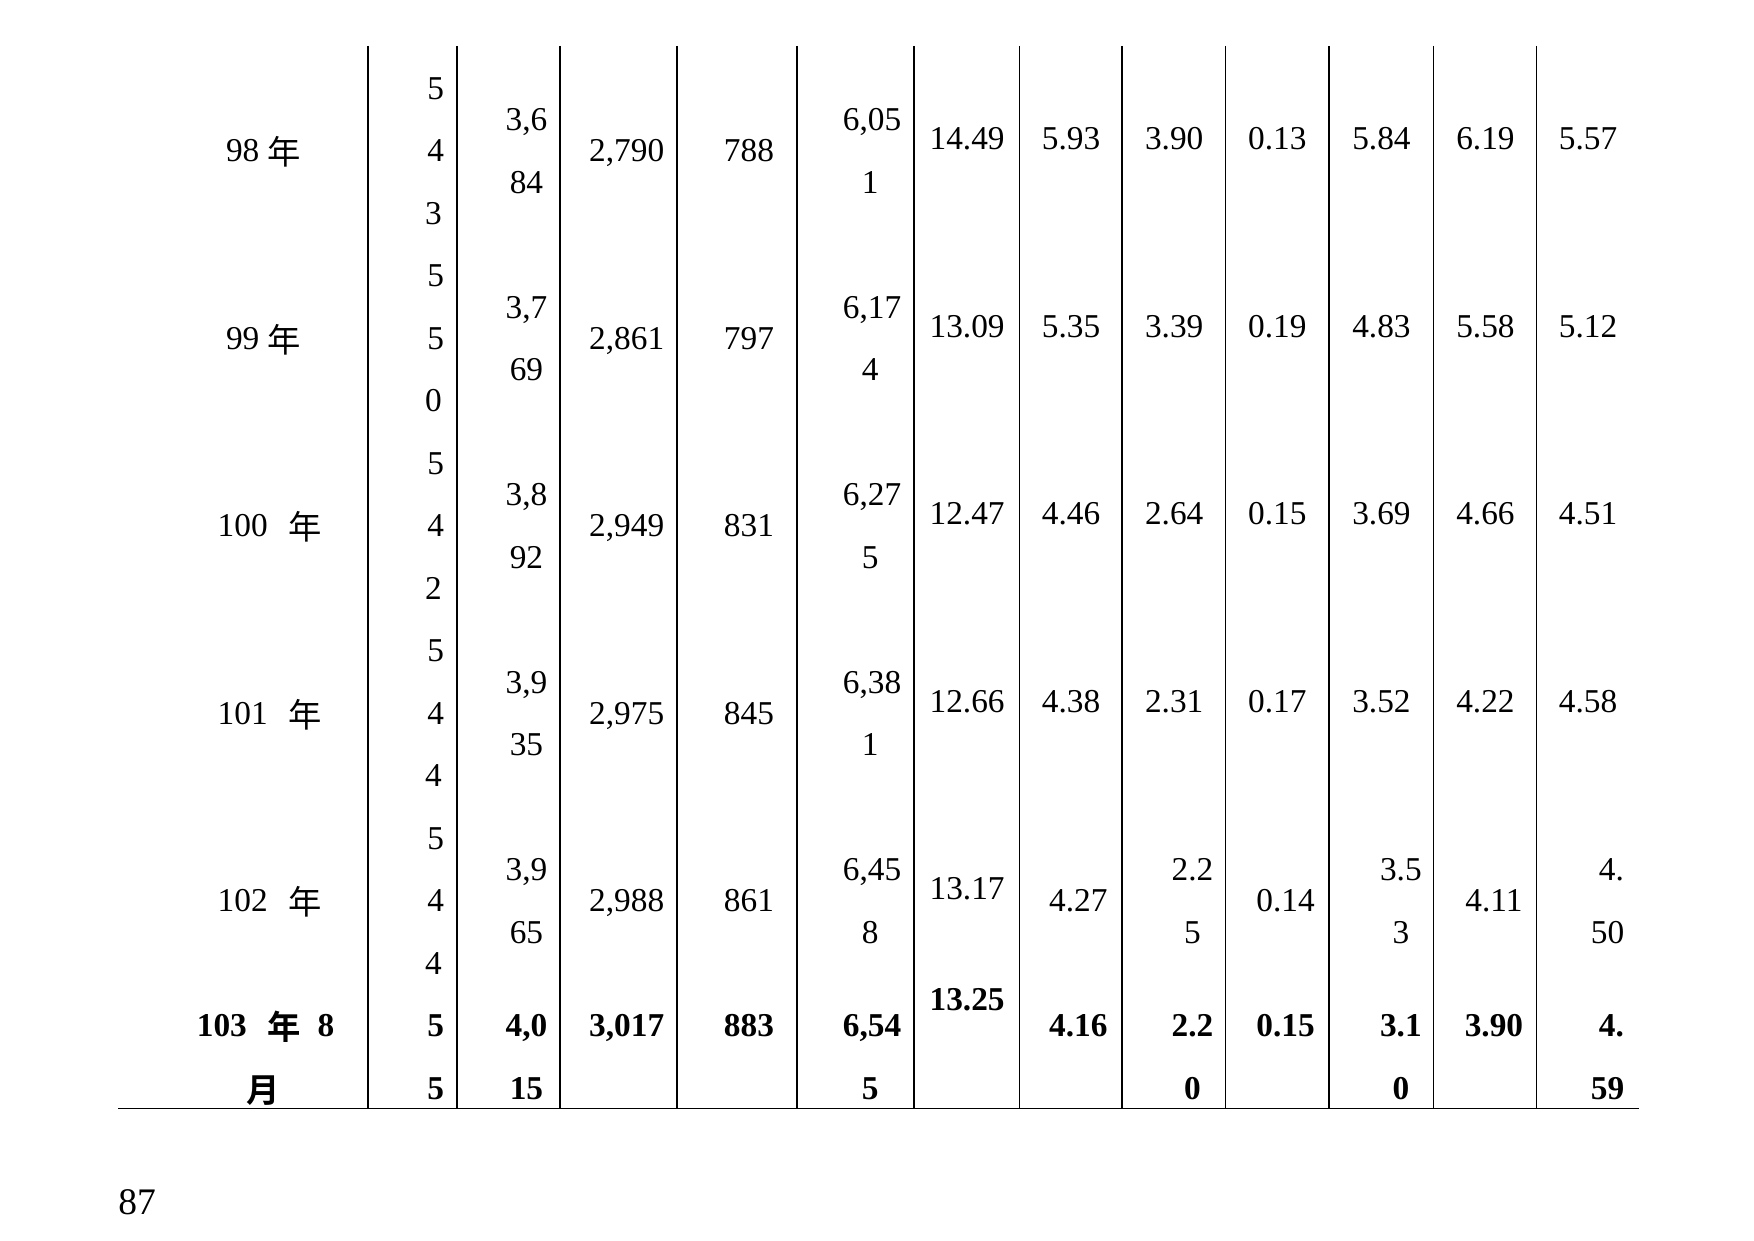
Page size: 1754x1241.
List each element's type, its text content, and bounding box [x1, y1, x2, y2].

table_cell 788 [678, 46, 796, 233]
table_cell 4.11 [1434, 796, 1536, 983]
table_cell 6,051 [798, 46, 913, 233]
table_cell 2,975 [561, 608, 676, 796]
table_cell 2.25 [1123, 796, 1225, 983]
table_cell 14.49 [915, 46, 1019, 233]
table_cell 3,684 [458, 46, 559, 233]
table_cell 103年8月 [118, 983, 367, 1108]
table_cell 6,458 [798, 796, 913, 983]
table_cell 4.58 [1537, 608, 1639, 796]
table_cell 12.47 [915, 421, 1019, 608]
table_cell 831 [678, 421, 796, 608]
table_cell 13.25 [915, 983, 1019, 1108]
table_cell 4.66 [1434, 421, 1536, 608]
table_cell 4.16 [1020, 983, 1121, 1108]
table_cell 13.17 [915, 796, 1019, 983]
table_cell 5.57 [1537, 46, 1639, 233]
table_cell 3.90 [1123, 46, 1225, 233]
table_cell 5.93 [1020, 46, 1121, 233]
table_cell 3,769 [458, 233, 559, 421]
table_cell 99年 [118, 233, 367, 421]
table_cell 13.09 [915, 233, 1019, 421]
table_cell 3.52 [1330, 608, 1433, 796]
table_cell 6,381 [798, 608, 913, 796]
table_cell 0.17 [1226, 608, 1328, 796]
table_cell 3,935 [458, 608, 559, 796]
table_cell 98年 [118, 46, 367, 233]
table_cell 4.51 [1537, 421, 1639, 608]
table_cell 2,988 [561, 796, 676, 983]
table_cell 3,965 [458, 796, 559, 983]
table_cell 883 [678, 983, 796, 1108]
table_cell 55 [369, 983, 456, 1108]
table_cell 4.59 [1537, 983, 1639, 1108]
table_cell 4.50 [1537, 796, 1639, 983]
table_cell 4.27 [1020, 796, 1121, 983]
table_cell 3.90 [1434, 983, 1536, 1108]
table_cell 542 [369, 421, 456, 608]
table_cell 861 [678, 796, 796, 983]
table_cell 3,892 [458, 421, 559, 608]
table_cell 543 [369, 46, 456, 233]
table_cell 797 [678, 233, 796, 421]
table_cell 6,174 [798, 233, 913, 421]
table_cell 3,017 [561, 983, 676, 1108]
table_cell 0.15 [1226, 421, 1328, 608]
table_cell 5.35 [1020, 233, 1121, 421]
table_cell 3.53 [1330, 796, 1433, 983]
table_cell 2.64 [1123, 421, 1225, 608]
table_cell 2.20 [1123, 983, 1225, 1108]
table_cell 102年 [118, 796, 367, 983]
table_cell 2,790 [561, 46, 676, 233]
table_cell 6,275 [798, 421, 913, 608]
table_cell 100年 [118, 421, 367, 608]
table_cell 845 [678, 608, 796, 796]
table_cell 5.58 [1434, 233, 1536, 421]
table_cell 2,949 [561, 421, 676, 608]
table_cell 2.31 [1123, 608, 1225, 796]
table_cell 3.39 [1123, 233, 1225, 421]
table_cell 544 [369, 796, 456, 983]
table_cell 3.69 [1330, 421, 1433, 608]
table_cell 4,015 [458, 983, 559, 1108]
table_cell 5.84 [1330, 46, 1433, 233]
table_cell 0.15 [1226, 983, 1328, 1108]
table_cell 12.66 [915, 608, 1019, 796]
table_cell 544 [369, 608, 456, 796]
table_cell 6.19 [1434, 46, 1536, 233]
table_cell 550 [369, 233, 456, 421]
table_cell 101年 [118, 608, 367, 796]
table_cell 4.38 [1020, 608, 1121, 796]
table_cell 6,545 [798, 983, 913, 1108]
table_cell 4.83 [1330, 233, 1433, 421]
table_cell 4.22 [1434, 608, 1536, 796]
table_cell 3.10 [1330, 983, 1433, 1108]
table_cell 0.14 [1226, 796, 1328, 983]
table_cell 5.12 [1537, 233, 1639, 421]
table_cell 4.46 [1020, 421, 1121, 608]
table_cell 2,861 [561, 233, 676, 421]
table_cell 0.13 [1226, 46, 1328, 233]
table_cell 0.19 [1226, 233, 1328, 421]
